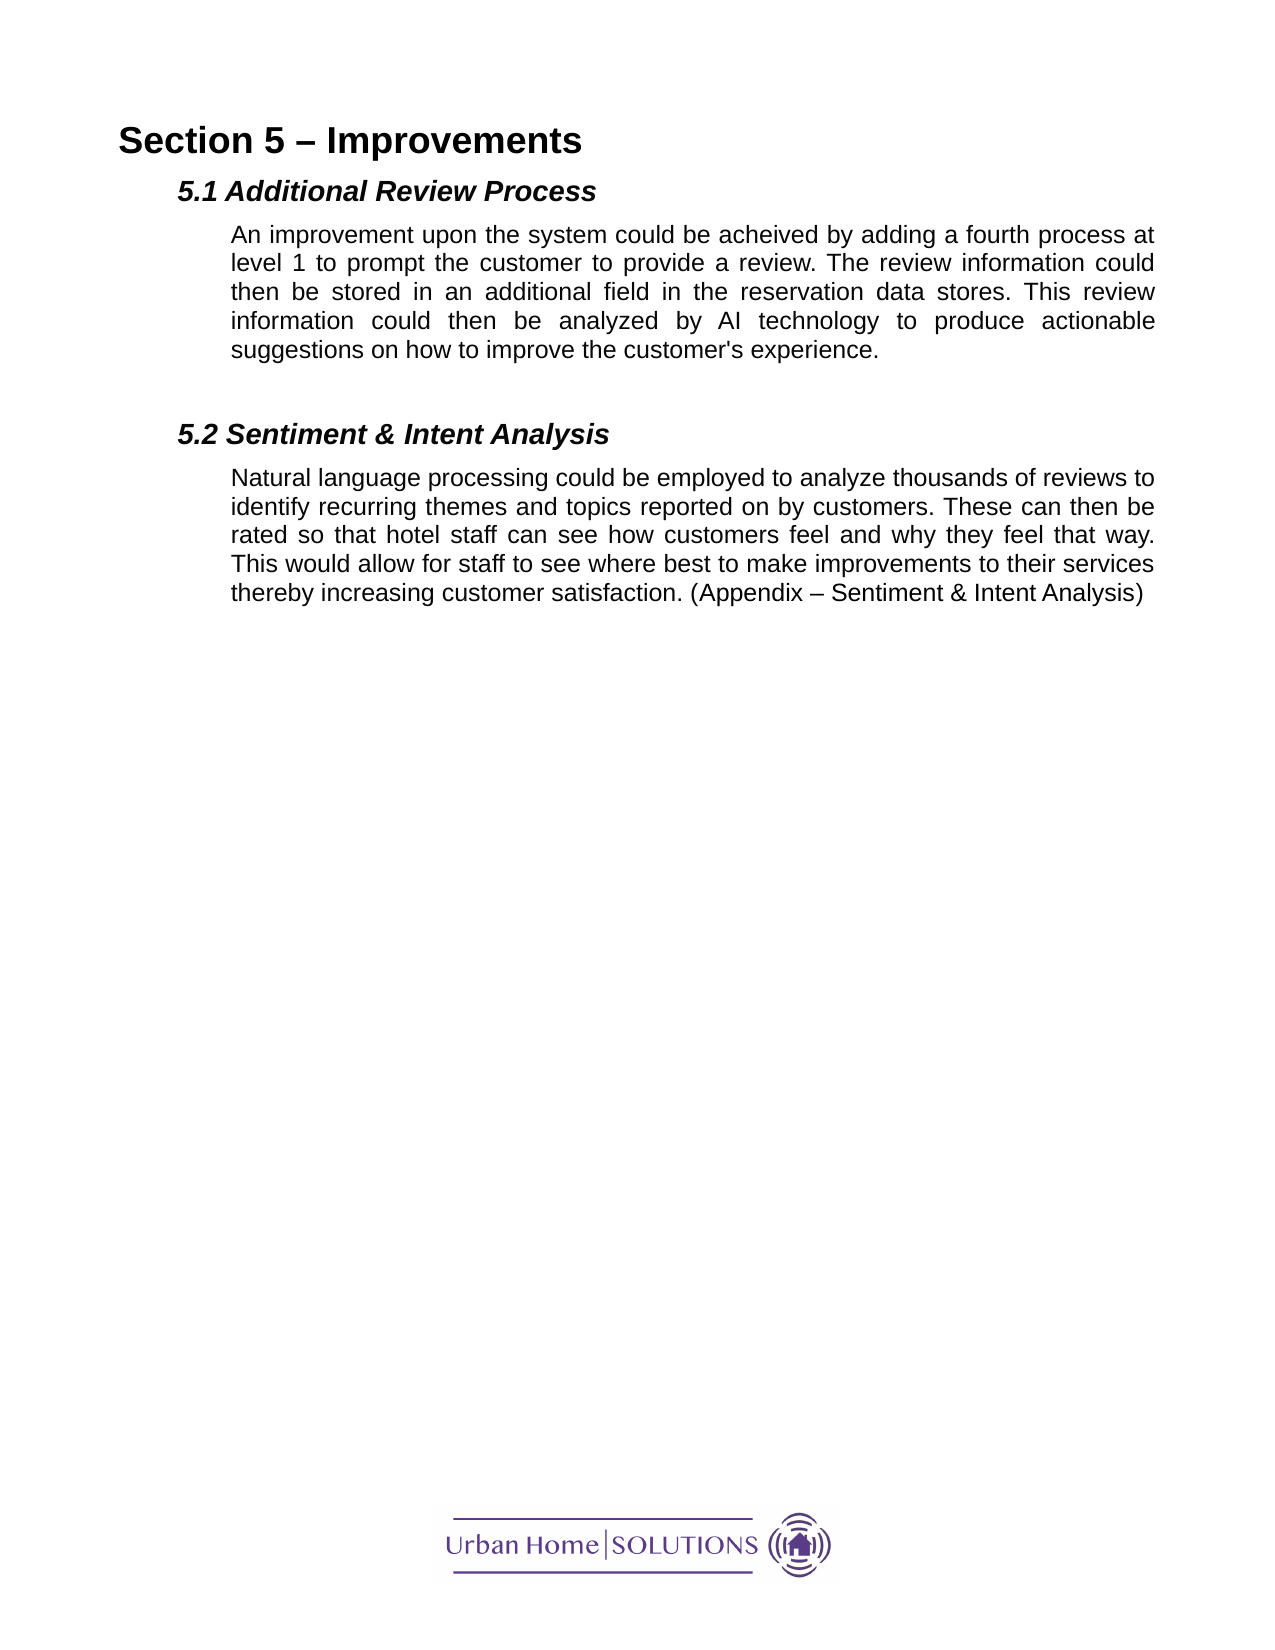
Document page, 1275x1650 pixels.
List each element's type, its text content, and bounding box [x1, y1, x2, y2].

subtitle Section 5 – Improvements [118, 118, 1157, 161]
picture [432, 1503, 844, 1586]
subtitle 5.2 Sentiment & Intent Analysis [177, 417, 1157, 451]
list An improvement upon the system could be acheived by adding a fourth process at level 1 to prompt the customer to provide a review. The review information could then be stored in an additional field in the reservation data stores. This review information could then be analyzed by AI technology to produce actionable suggestions on how to improve the customer's experience. [193, 220, 1157, 363]
subtitle 5.1 Additional Review Process [177, 174, 1157, 207]
list Natural language processing could be employed to analyze thousands of reviews to identify recurring themes and topics reported on by customers. These can then be rated so that hotel staff can see how customers feel and why they feel that way. This would allow for staff to see where best to make improvements to their services thereby increasing customer satisfaction. (Appendix – Sentiment & Intent Analysis) [193, 463, 1157, 607]
